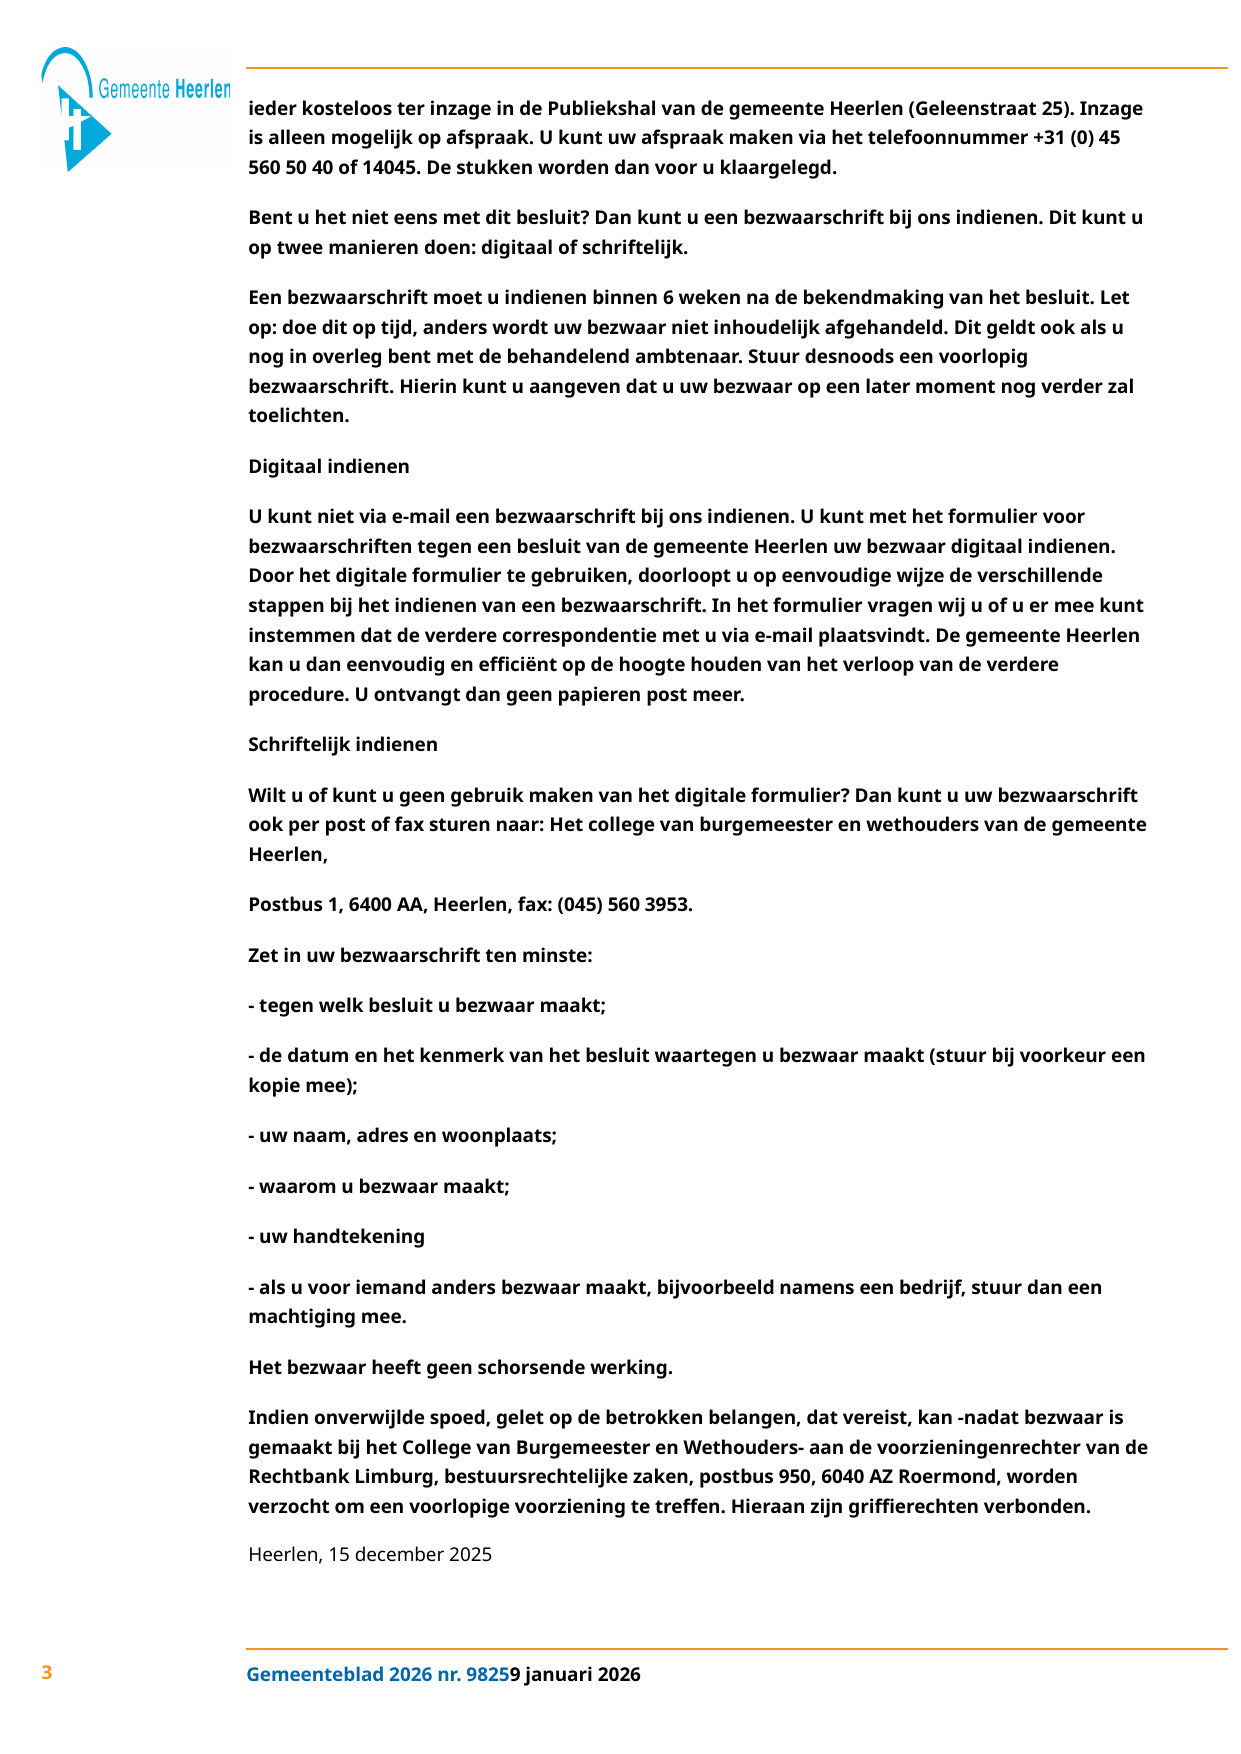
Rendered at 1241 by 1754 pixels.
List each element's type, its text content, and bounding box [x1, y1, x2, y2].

text - als u voor iemand anders bezwaar maakt, bijvoorbeeld namens een bedrijf, stuur dan een machtiging mee. [248, 1274, 1152, 1329]
picture [41, 47, 231, 172]
text Een bezwaarschrift moet u indienen binnen 6 weken na de bekendmaking van het besluit. Let op: doe dit op tijd, anders wordt uw bezwaar niet inhoudelijk afgehandeld. Dit geldt ook als u nog in overleg bent met de behandelend ambtenaar. Stuur desnoods een voorlopig bezwaarschrift. Hierin kunt u aangeven dat u uw bezwaar op een later moment nog verder zal toelichten. [248, 284, 1152, 428]
text U kunt niet via e-mail een bezwaarschrift bij ons indienen. U kunt met het formulier voor bezwaarschriften tegen een besluit van de gemeente Heerlen uw bezwaar digitaal indienen. Door het digitale formulier te gebruiken, doorloopt u op eenvoudige wijze de verschillende stappen bij het indienen van een bezwaarschrift. In het formulier vragen wij u of u er mee kunt instemmen dat de verdere correspondentie met u via e-mail plaatsvindt. De gemeente Heerlen kan u dan eenvoudig en efficiënt op de hoogte houden van het verloop van de verdere procedure. U ontvangt dan geen papieren post meer. [248, 503, 1152, 707]
text Bent u het niet eens met dit besluit? Dan kunt u een bezwaarschrift bij ons indienen. Dit kunt u op twee manieren doen: digitaal of schriftelijk. [248, 204, 1152, 260]
text Het bezwaar heeft geen schorsende werking. [248, 1354, 1152, 1380]
text - tegen welk besluit u bezwaar maakt; [248, 992, 1152, 1018]
text - uw naam, adres en woonplaats; [248, 1123, 1152, 1148]
text - uw handtekening [248, 1223, 1152, 1249]
text Postbus 1, 6400 AA, Heerlen, fax: (045) 560 3953. [248, 891, 1152, 917]
text Indien onverwijlde spoed, gelet op de betrokken belangen, dat vereist, kan -nadat bezwaar is gemaakt bij het College van Burgemeester en Wethouders- aan de voorzieningenrechter van de Rechtbank Limburg, bestuursrechtelijke zaken, postbus 950, 6040 AZ Roermond, worden verzocht om een voorlopige voorziening te treffen. Hieraan zijn griffierechten verbonden. [248, 1404, 1152, 1519]
picture [41, 47, 59, 70]
text Schriftelijk indienen [248, 731, 1152, 757]
text Wilt u of kunt u geen gebruik maken van het digitale formulier? Dan kunt u uw bezwaarschrift ook per post of fax sturen naar: Het college van burgemeester en wethouders van de gemeente Heerlen, [248, 782, 1152, 867]
text Heerlen, 15 december 2025 [248, 1541, 1152, 1567]
text - waarom u bezwaar maakt; [248, 1173, 1152, 1199]
text - de datum en het kenmerk van het besluit waartegen u bezwaar maakt (stuur bij voorkeur een kopie mee); [248, 1043, 1152, 1098]
text ieder kosteloos ter inzage in de Publiekshal van de gemeente Heerlen (Geleenstraat 25). Inzage is alleen mogelijk op afspraak. U kunt uw afspraak maken via het telefoonnummer +31 (0) 45 560 50 40 of 14045. De stukken worden dan voor u klaargelegd. [248, 95, 1152, 180]
text Digitaal indienen [248, 453, 1152, 479]
text Zet in uw bezwaarschrift ten minste: [248, 942, 1152, 968]
